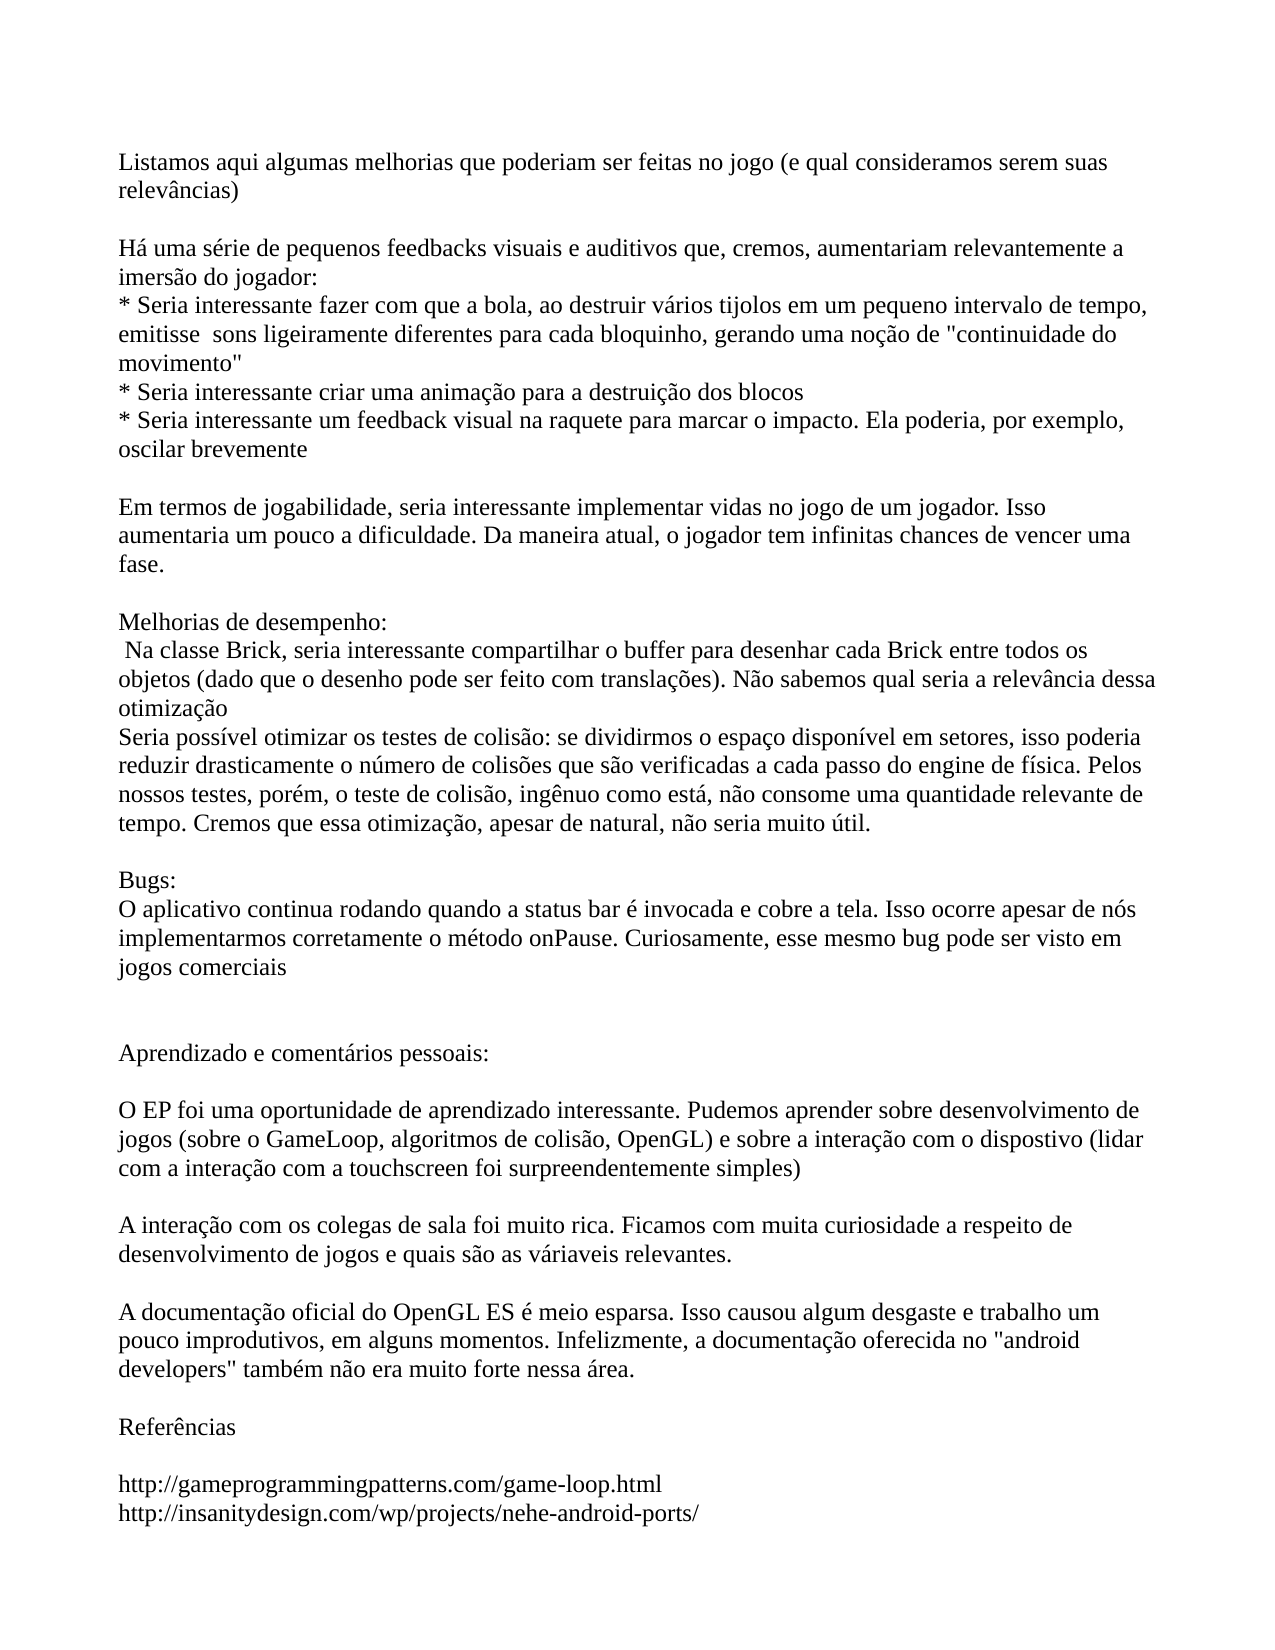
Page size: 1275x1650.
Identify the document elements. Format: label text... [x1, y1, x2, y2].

text Há uma série de pequenos feedbacks visuais e auditivos que, cremos, aumentariam relevantemente a imersão do jogador: [118, 233, 1157, 291]
text * Seria interessante criar uma animação para a destruição dos blocos [118, 377, 1157, 406]
text http://gameprogrammingpatterns.com/game-loop.html [118, 1469, 1157, 1498]
text A interação com os colegas de sala foi muito rica. Ficamos com muita curiosidade a respeito de desenvolvimento de jogos e quais são as váriaveis relevantes. [118, 1211, 1157, 1268]
text Referências [118, 1412, 1157, 1441]
text Na classe Brick, seria interessante compartilhar o buffer para desenhar cada Brick entre todos os objetos (dado que o desenho pode ser feito com translações). Não sabemos qual seria a relevância dessa otimização [118, 636, 1157, 722]
text Listamos aqui algumas melhorias que poderiam ser feitas no jogo (e qual consideramos serem suas relevâncias) [118, 147, 1157, 204]
text http://insanitydesign.com/wp/projects/nehe-android-ports/ [118, 1498, 1157, 1527]
text Melhorias de desempenho: [118, 607, 1157, 636]
text O EP foi uma oportunidade de aprendizado interessante. Pudemos aprender sobre desenvolvimento de jogos (sobre o GameLoop, algoritmos de colisão, OpenGL) e sobre a interação com o dispostivo (lidar com a interação com a touchscreen foi surpreendentemente simples) [118, 1096, 1157, 1182]
text Aprendizado e comentários pessoais: [118, 1038, 1157, 1067]
text Bugs: [118, 866, 1157, 894]
text Em termos de jogabilidade, seria interessante implementar vidas no jogo de um jogador. Isso aumentaria um pouco a dificuldade. Da maneira atual, o jogador tem infinitas chances de vencer uma fase. [118, 492, 1157, 578]
text O aplicativo continua rodando quando a status bar é invocada e cobre a tela. Isso ocorre apesar de nós implementarmos corretamente o método onPause. Curiosamente, esse mesmo bug pode ser visto em jogos comerciais [118, 894, 1157, 981]
text * Seria interessante fazer com que a bola, ao destruir vários tijolos em um pequeno intervalo de tempo, emitisse sons ligeiramente diferentes para cada bloquinho, gerando uma noção de "continuidade do movimento" [118, 291, 1157, 377]
text Seria possível otimizar os testes de colisão: se dividirmos o espaço disponível em setores, isso poderia reduzir drasticamente o número de colisões que são verificadas a cada passo do engine de física. Pelos nossos testes, porém, o teste de colisão, ingênuo como está, não consome uma quantidade relevante de tempo. Cremos que essa otimização, apesar de natural, não seria muito útil. [118, 722, 1157, 837]
text A documentação oficial do OpenGL ES é meio esparsa. Isso causou algum desgaste e trabalho um pouco improdutivos, em alguns momentos. Infelizmente, a documentação oferecida no "android developers" também não era muito forte nessa área. [118, 1297, 1157, 1383]
text * Seria interessante um feedback visual na raquete para marcar o impacto. Ela poderia, por exemplo, oscilar brevemente [118, 406, 1157, 463]
